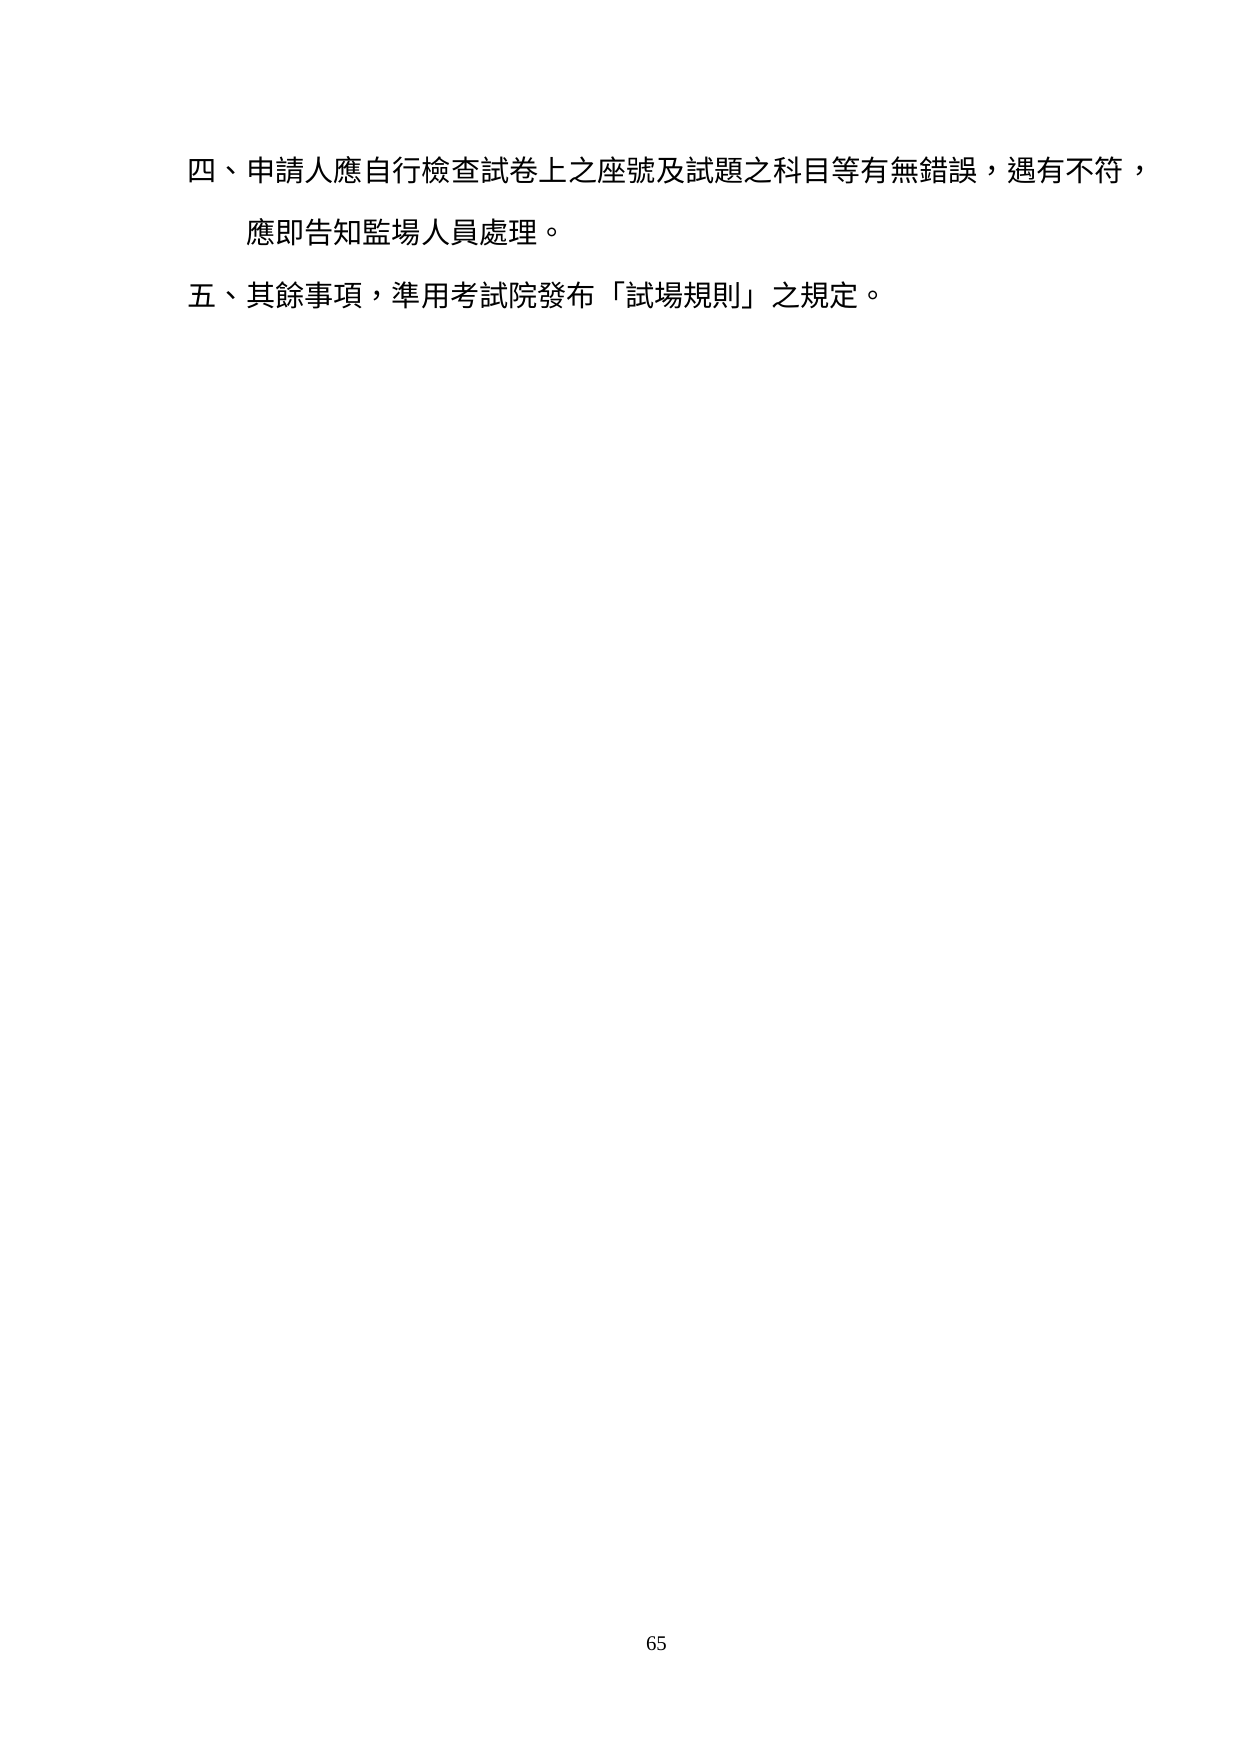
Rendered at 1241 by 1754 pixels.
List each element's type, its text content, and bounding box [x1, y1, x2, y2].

text 四、申請人應自行檢查試卷上之座號及試題之科目等有無錯誤，遇有不符，應即告知監場人員處理。 [187, 127, 1125, 252]
text 五、其餘事項，準用考試院發布「試場規則」之規定。 [187, 252, 1125, 314]
